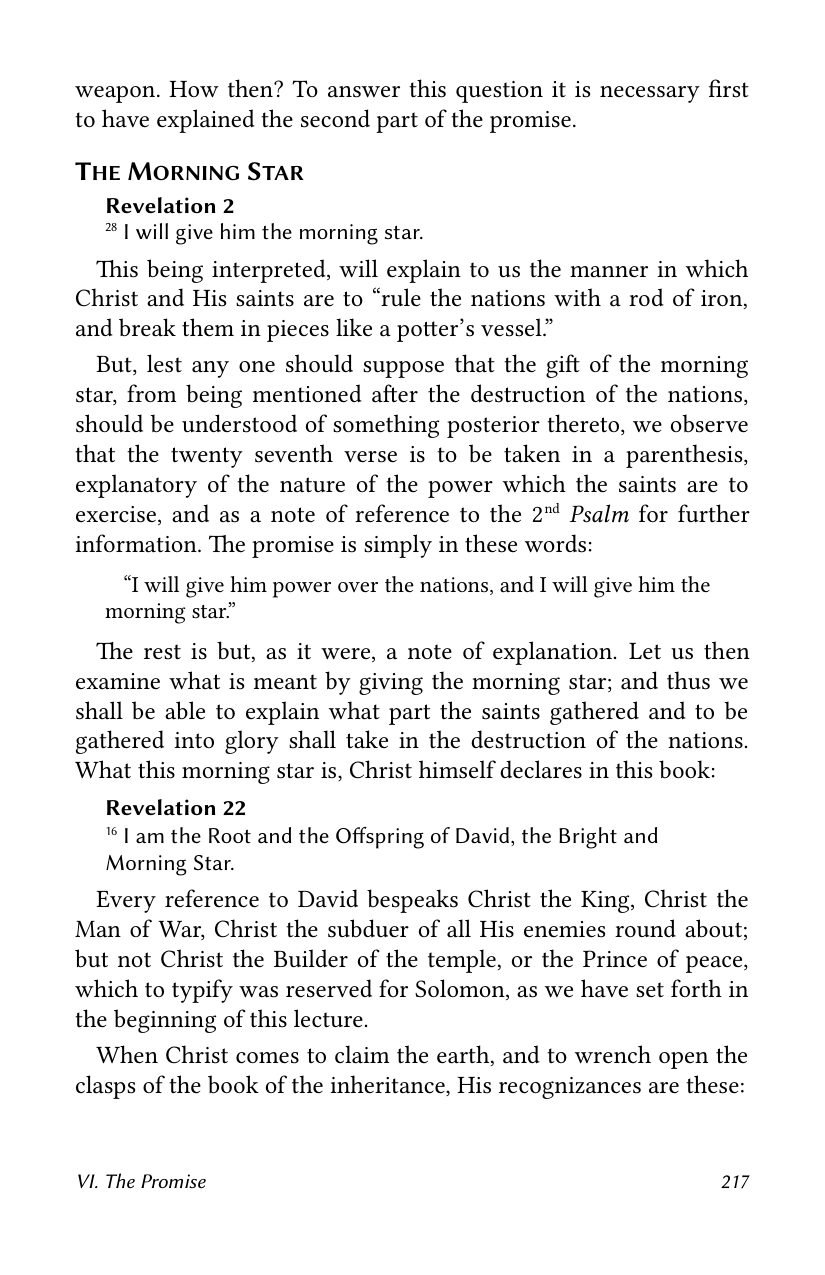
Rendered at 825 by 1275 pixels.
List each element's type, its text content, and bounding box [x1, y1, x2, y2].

text “I will give him power over the nations, and I will give him the morning star.” [105, 572, 720, 624]
text Revelation 2 [105, 193, 750, 219]
text Revelation 22 [105, 795, 750, 821]
subtitle The Morning Star [75, 156, 750, 187]
text Every reference to David bespeaks Christ the King, Christ the Man of War, Christ the subduer of all His enemies round about; but not Christ the Builder of the temple, or the Prince of peace, which to typify was reserved for Solomon, as we have set forth in the beginning of this lecture. [75, 885, 750, 1033]
text 28 I will give him the morning star. [105, 219, 720, 245]
text 16 I am the Root and the Offspring of David, the Bright and Morning Star. [105, 823, 720, 876]
text When Christ comes to claim the earth, and to wrench open the clasps of the book of the inheritance, His recognizances are these: [75, 1041, 750, 1099]
text But, lest any one should suppose that the gift of the morning star, from being mentioned after the destruction of the nations, should be understood of something posterior thereto, we observe that the twenty seventh verse is to be taken in a parenthesis, explanatory of the nature of the power which the saints are to exercise, and as a note of reference to the 2nd Psalm for further information. The promise is simply in these words: [75, 350, 750, 558]
text weapon. How then? To answer this question it is necessary first to have explained the second part of the promise. [75, 75, 750, 133]
text This being interpreted, will explain to us the manner in which Christ and His saints are to “rule the nations with a rod of iron, and break them in pieces like a potter’s vessel.” [75, 254, 750, 343]
text The rest is but, as it were, a note of explanation. Let us then examine what is meant by giving the morning star; and thus we shall be able to explain what part the saints gathered and to be gathered into glory shall take in the destruction of the nations. What this morning star is, Christ himself declares in this book: [75, 637, 750, 785]
